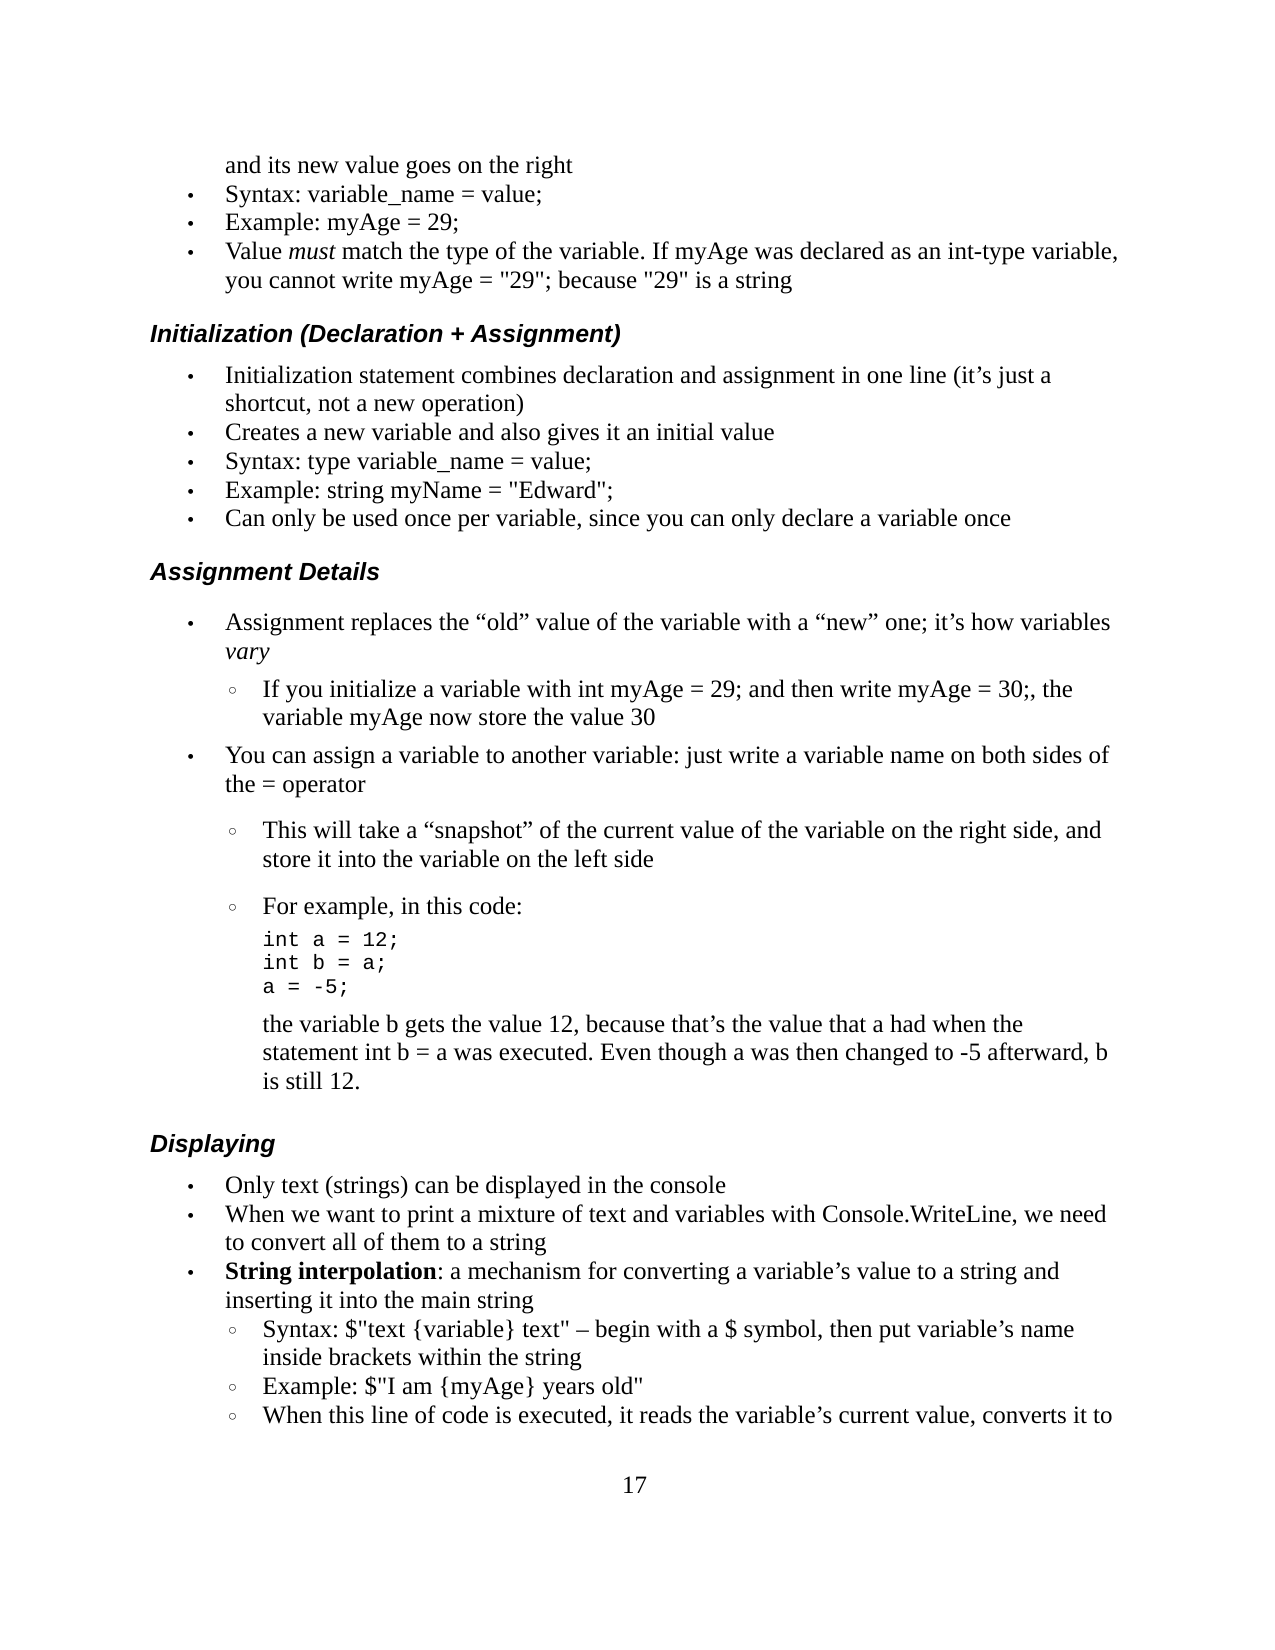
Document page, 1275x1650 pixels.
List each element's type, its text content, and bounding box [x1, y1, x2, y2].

list Creates a new variable and also gives it an initial value [187, 417, 1125, 446]
list Initialization statement combines declaration and assignment in one line (it’s just a shortcut, not a new operation) [187, 360, 1125, 417]
list When this line of code is executed, it reads the variable’s current value, converts it to [225, 1400, 1125, 1429]
list int a = 12; [225, 929, 1125, 952]
list and its new value goes on the right [187, 150, 1125, 179]
list Example: myAge = 29; [187, 207, 1125, 236]
list Syntax: variable_name = value; [187, 179, 1125, 207]
list You can assign a variable to another variable: just write a variable name on both sides of the = operator [187, 740, 1125, 798]
list Syntax: type variable_name = value; [187, 446, 1125, 475]
subtitle Displaying [150, 1129, 1125, 1157]
list Assignment replaces the “old” value of the variable with a “new” one; it’s how variables vary [187, 607, 1125, 665]
list If you initialize a variable with int myAge = 29; and then write myAge = 30;, the variable myAge now store the value 30 [225, 674, 1125, 731]
list Example: string myName = "Edward"; [187, 475, 1125, 503]
list a = -5; [225, 976, 1125, 1000]
list Can only be used once per variable, since you can only declare a variable once [187, 503, 1125, 532]
list Only text (strings) can be displayed in the console [187, 1170, 1125, 1199]
list When we want to print a mixture of text and variables with Console.WriteLine, we need to convert all of them to a string [187, 1199, 1125, 1256]
list Value must match the type of the variable. If myAge was declared as an int-type variable, you cannot write myAge = "29"; because "29" is a string [187, 236, 1125, 294]
list the variable b gets the value 12, because that’s the value that a had when the statement int b = a was executed. Even though a was then changed to -5 afterward, b is still 12. [225, 1009, 1125, 1095]
list For example, in this code: [225, 891, 1125, 920]
list This will take a “snapshot” of the current value of the variable on the right side, and store it into the variable on the left side [225, 816, 1125, 873]
list String interpolation: a mechanism for converting a variable’s value to a string and inserting it into the main string [187, 1256, 1125, 1314]
list int b = a; [225, 952, 1125, 976]
list Example: $"I am {myAge} years old" [225, 1371, 1125, 1400]
subtitle Assignment Details [150, 557, 1125, 586]
subtitle Initialization (Declaration + Assignment) [150, 319, 1125, 347]
list Syntax: $"text {variable} text" – begin with a $ symbol, then put variable’s name inside brackets within the string [225, 1314, 1125, 1371]
